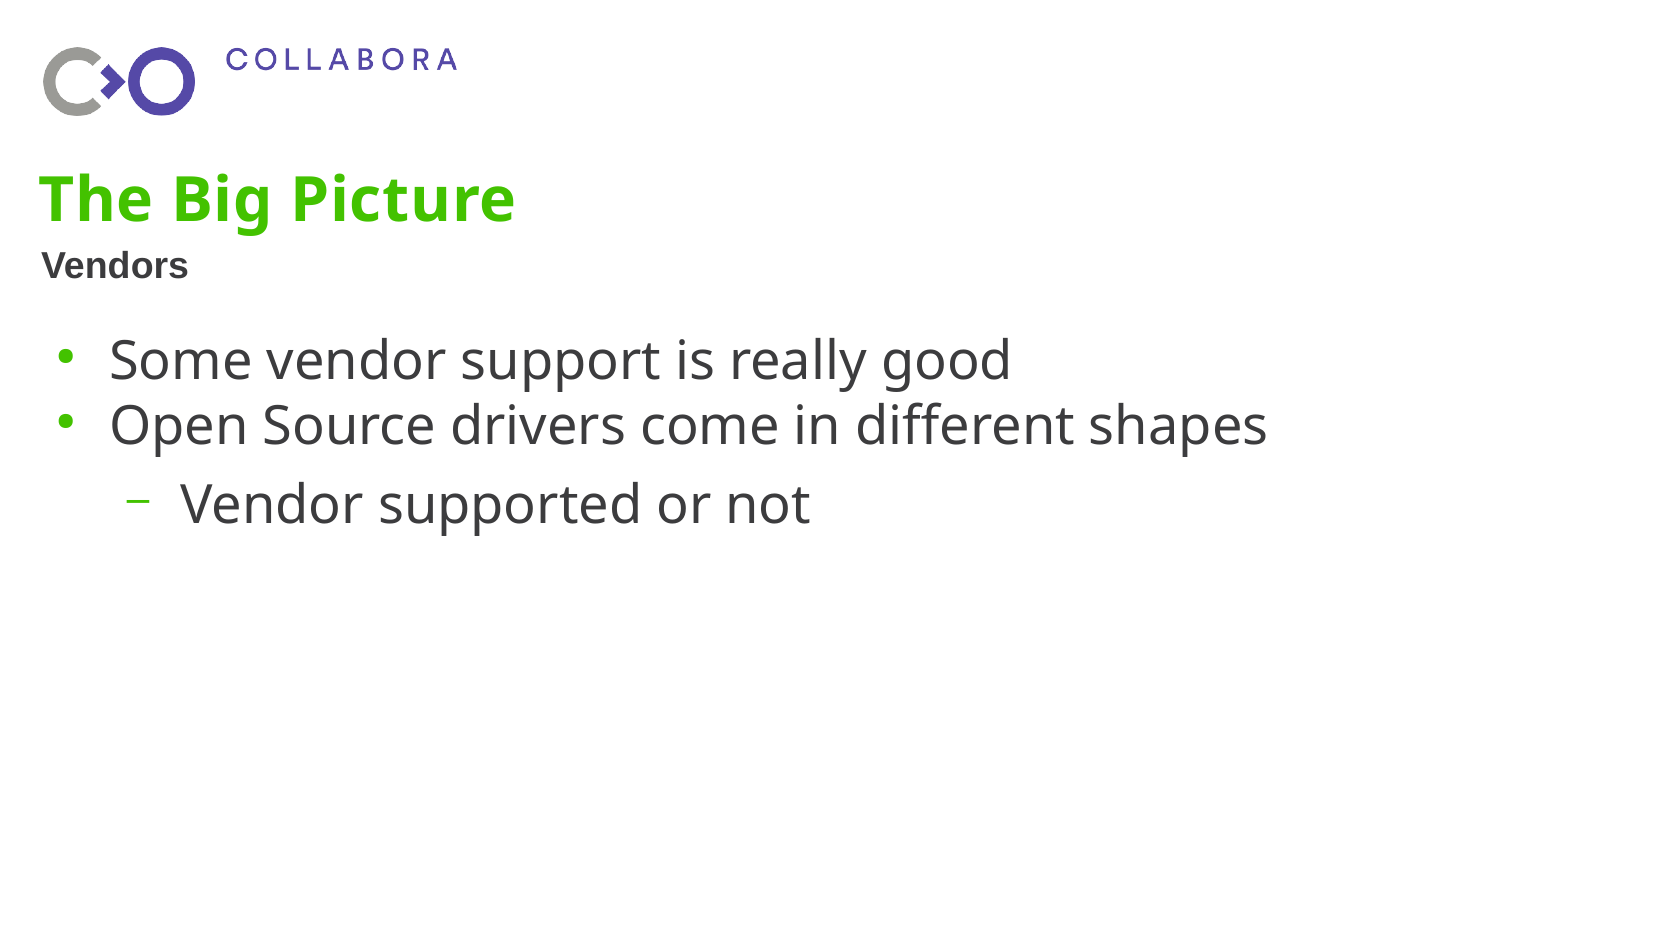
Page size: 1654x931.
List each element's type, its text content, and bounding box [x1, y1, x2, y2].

list Some vendor support is really good Open Source drivers come in different shapes Vendor supported or not [38, 325, 1614, 581]
title The Big Picture [38, 159, 1614, 216]
picture [43, 47, 457, 116]
text_box Vendors [41, 240, 1614, 290]
